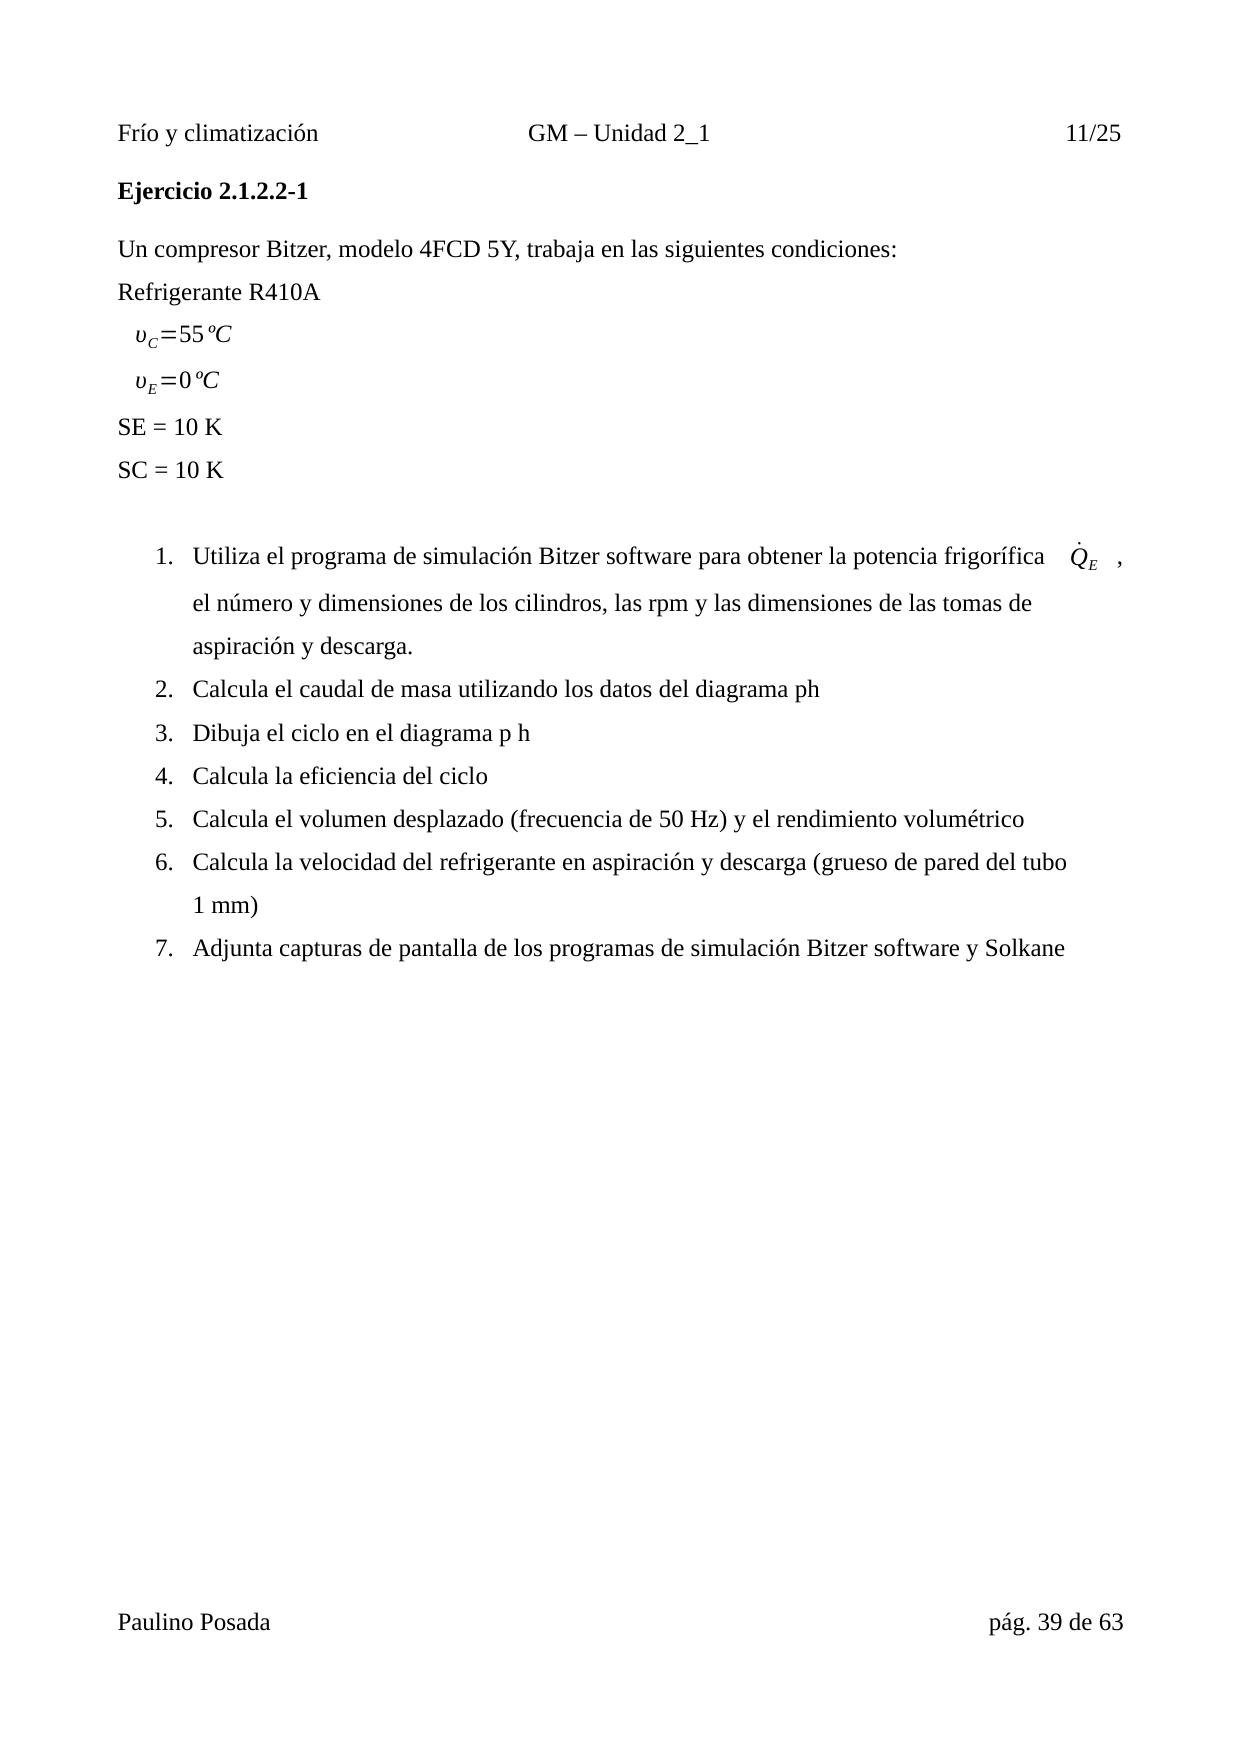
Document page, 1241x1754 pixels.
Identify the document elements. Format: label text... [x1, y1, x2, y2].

text Refrigerante R410A [117, 277, 1123, 306]
list 1 mm) [155, 890, 1123, 919]
list Calcula la velocidad del refrigerante en aspiración y descarga (grueso de pared del tubo [155, 847, 1123, 876]
list Calcula la eficiencia del ciclo [155, 761, 1123, 789]
text Un compresor Bitzer, modelo 4FCD 5Y, trabaja en las siguientes condiciones: [117, 234, 1123, 263]
text Ejercicio 2.1.2.2-1 [117, 176, 1123, 205]
text SE = 10 K [117, 412, 1123, 441]
list Dibuja el ciclo en el diagrama p h [155, 718, 1123, 746]
text SC = 10 K [117, 455, 1123, 484]
list Utiliza el programa de simulación Bitzer software para obtener la potencia frigorífica , el número y dimensiones de los cilindros, las rpm y las dimensiones de las tomas de aspiración y descarga. [155, 541, 1123, 660]
list Calcula el volumen desplazado (frecuencia de 50 Hz) y el rendimiento volumétrico [155, 804, 1123, 833]
list Calcula el caudal de masa utilizando los datos del diagrama ph [155, 674, 1123, 703]
list Adjunta capturas de pantalla de los programas de simulación Bitzer software y Solkane [155, 933, 1123, 962]
